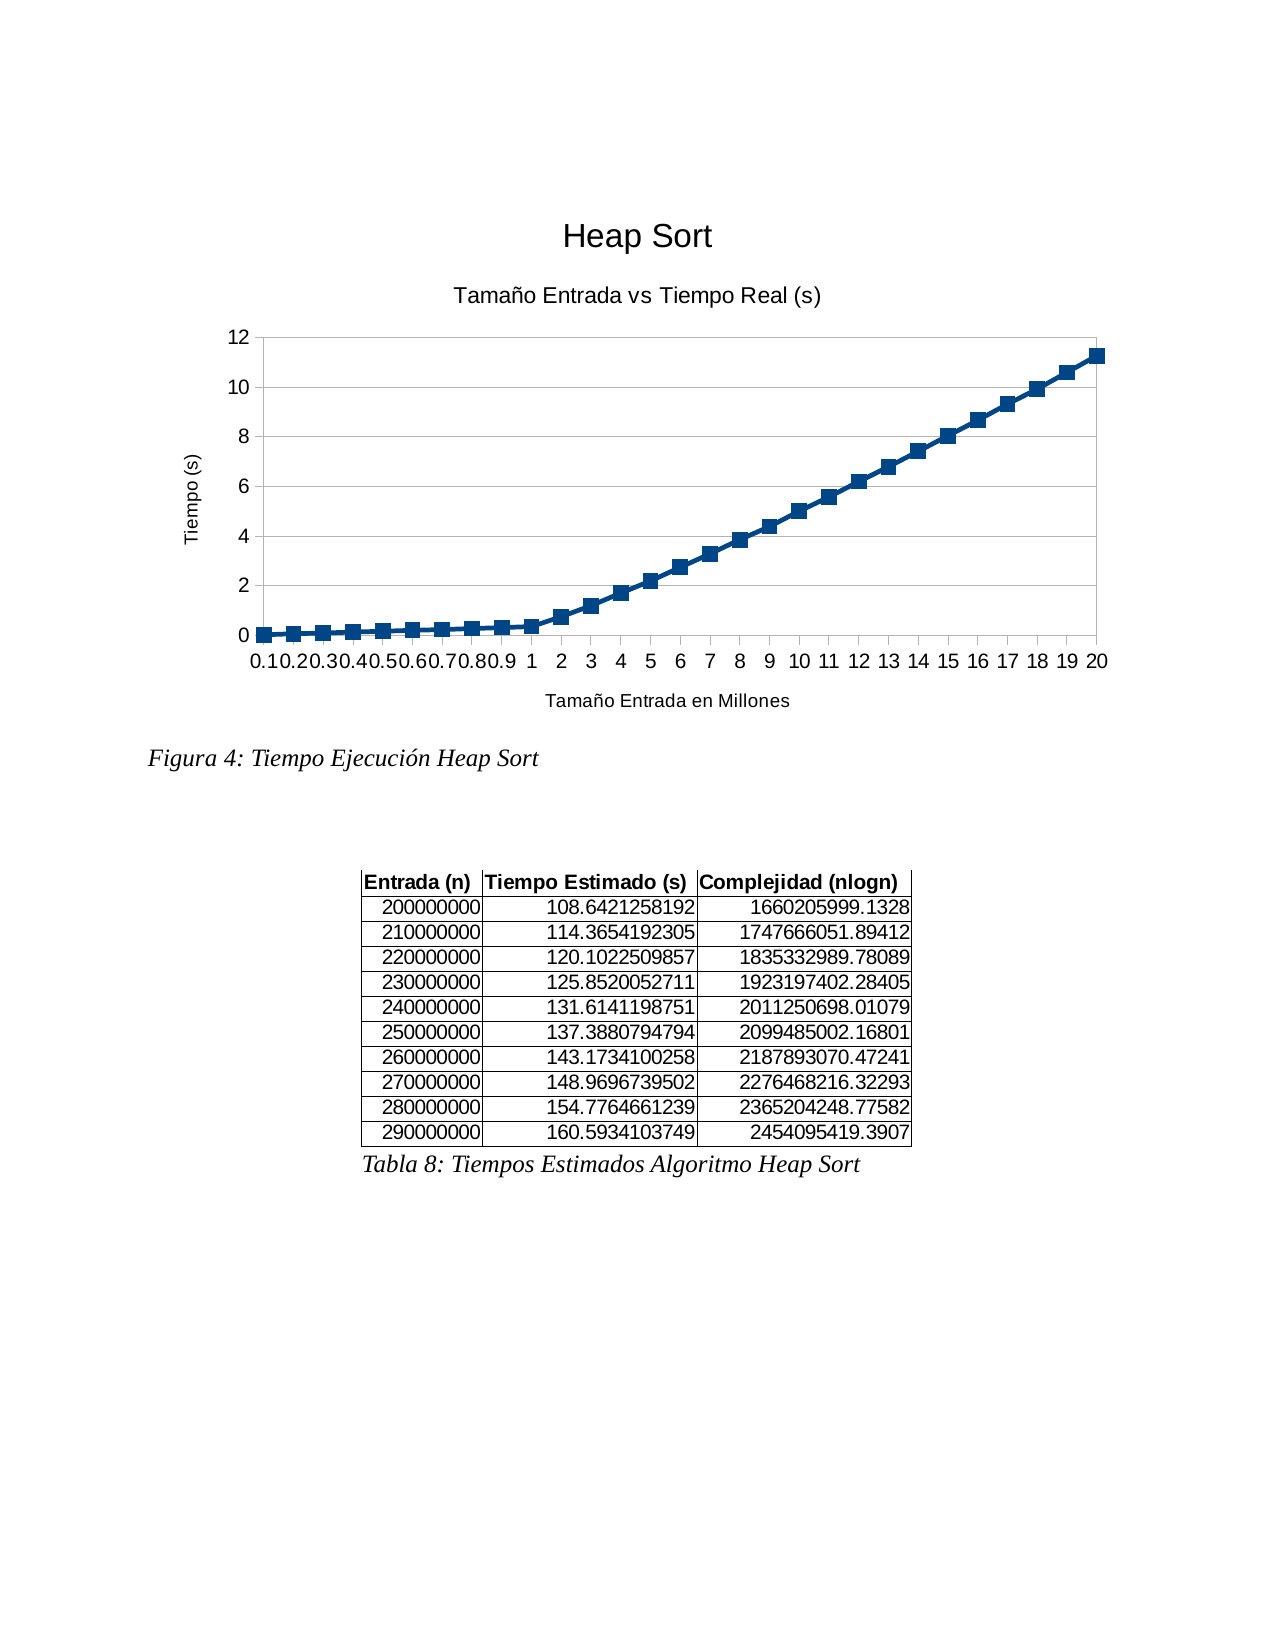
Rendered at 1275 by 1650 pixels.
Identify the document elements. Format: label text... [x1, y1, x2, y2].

text Tabla 8: Tiempos Estimados Algoritmo Heap Sort [362, 870, 913, 1177]
text Figura 4: Tiempo Ejecución Heap Sort [148, 743, 1127, 771]
